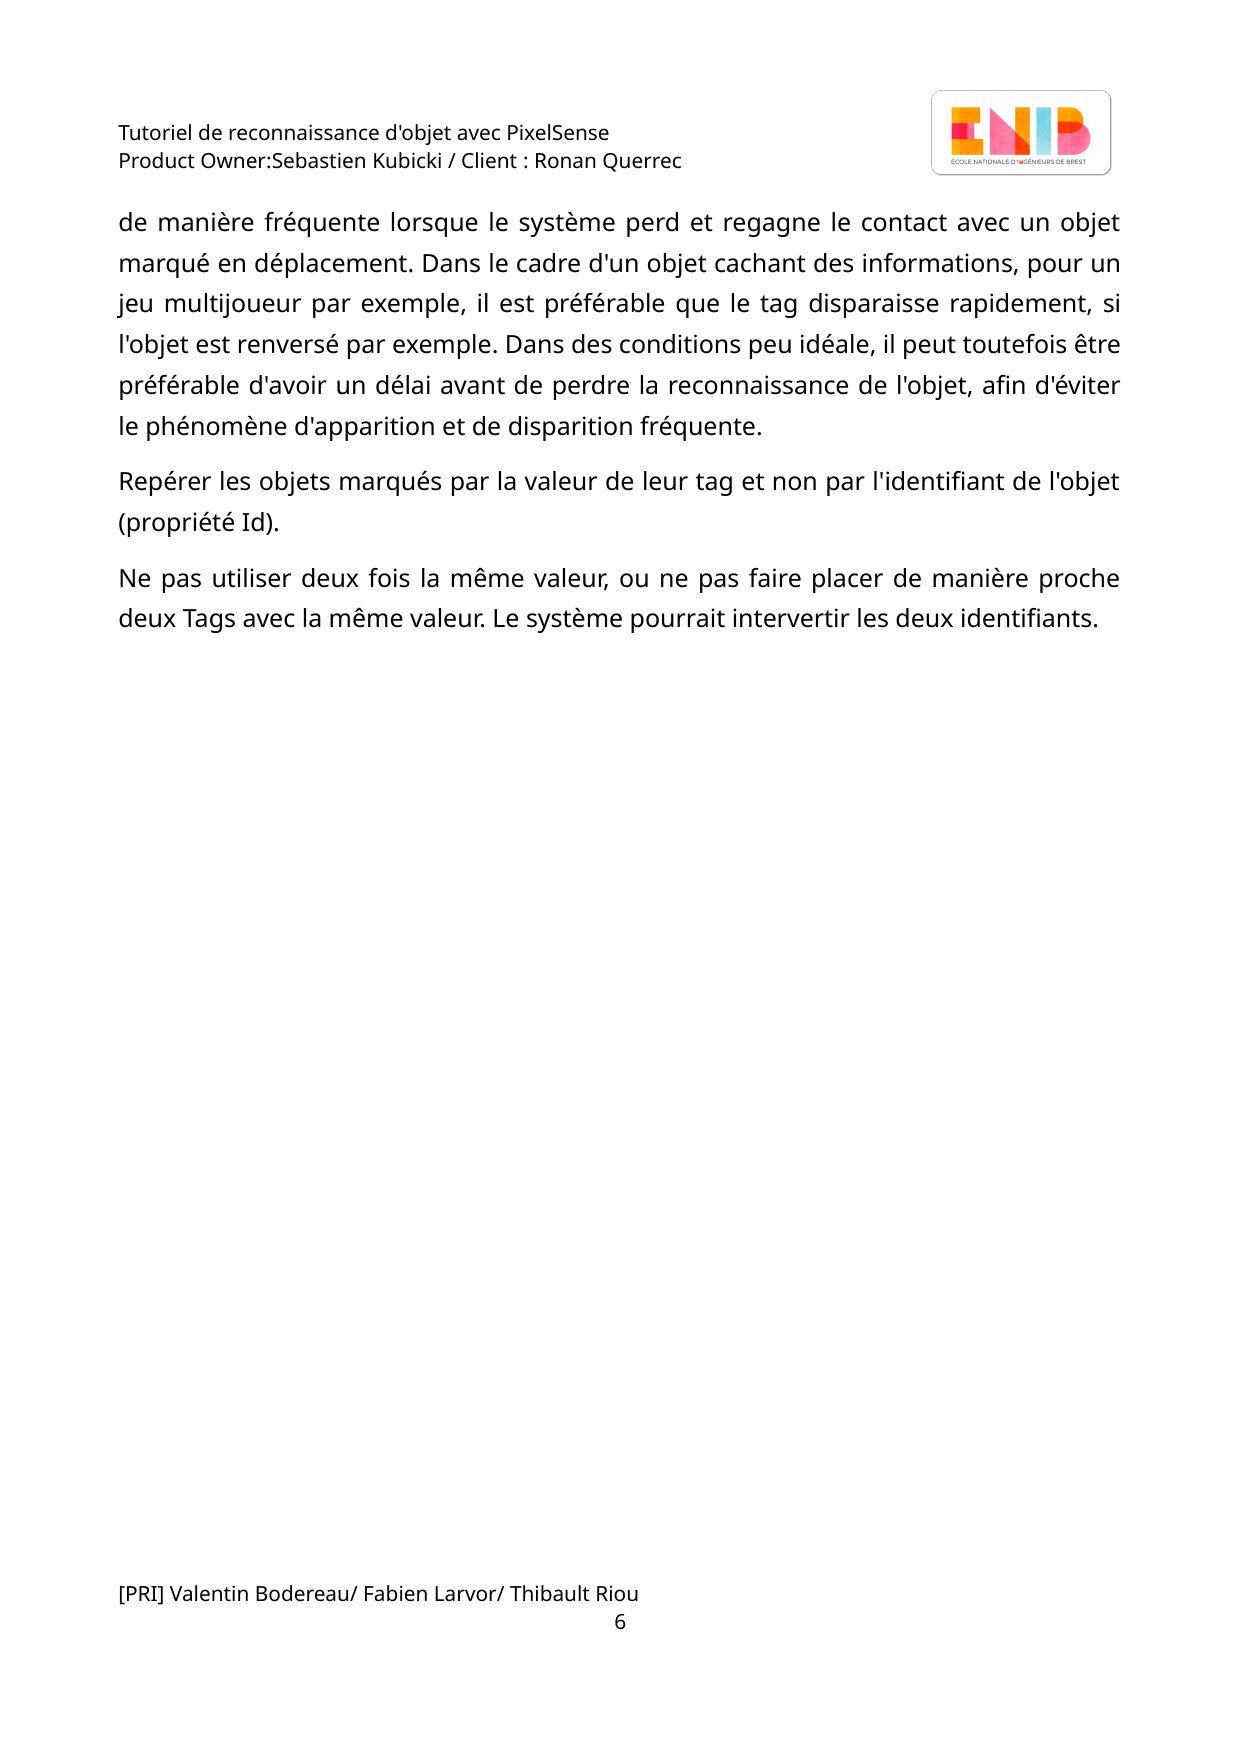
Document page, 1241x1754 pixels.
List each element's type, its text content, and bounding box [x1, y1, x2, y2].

text Ne pas utiliser deux fois la même valeur, ou ne pas faire placer de manière proche deux Tags avec la même valeur. Le système pourrait intervertir les deux identifiants. [118, 560, 1122, 635]
picture [930, 90, 1113, 177]
text de manière fréquente lorsque le système perd et regagne le contact avec un objet marqué en déplacement. Dans le cadre d'un objet cachant des informations, pour un jeu multijoueur par exemple, il est préférable que le tag disparaisse rapidement, si l'objet est renversé par exemple. Dans des conditions peu idéale, il peut toutefois être préférable d'avoir un délai avant de perdre la reconnaissance de l'objet, afin d'éviter le phénomène d'apparition et de disparition fréquente. [118, 204, 1122, 443]
text Repérer les objets marqués par la valeur de leur tag et non par l'identifiant de l'objet (propriété Id). [118, 464, 1122, 539]
